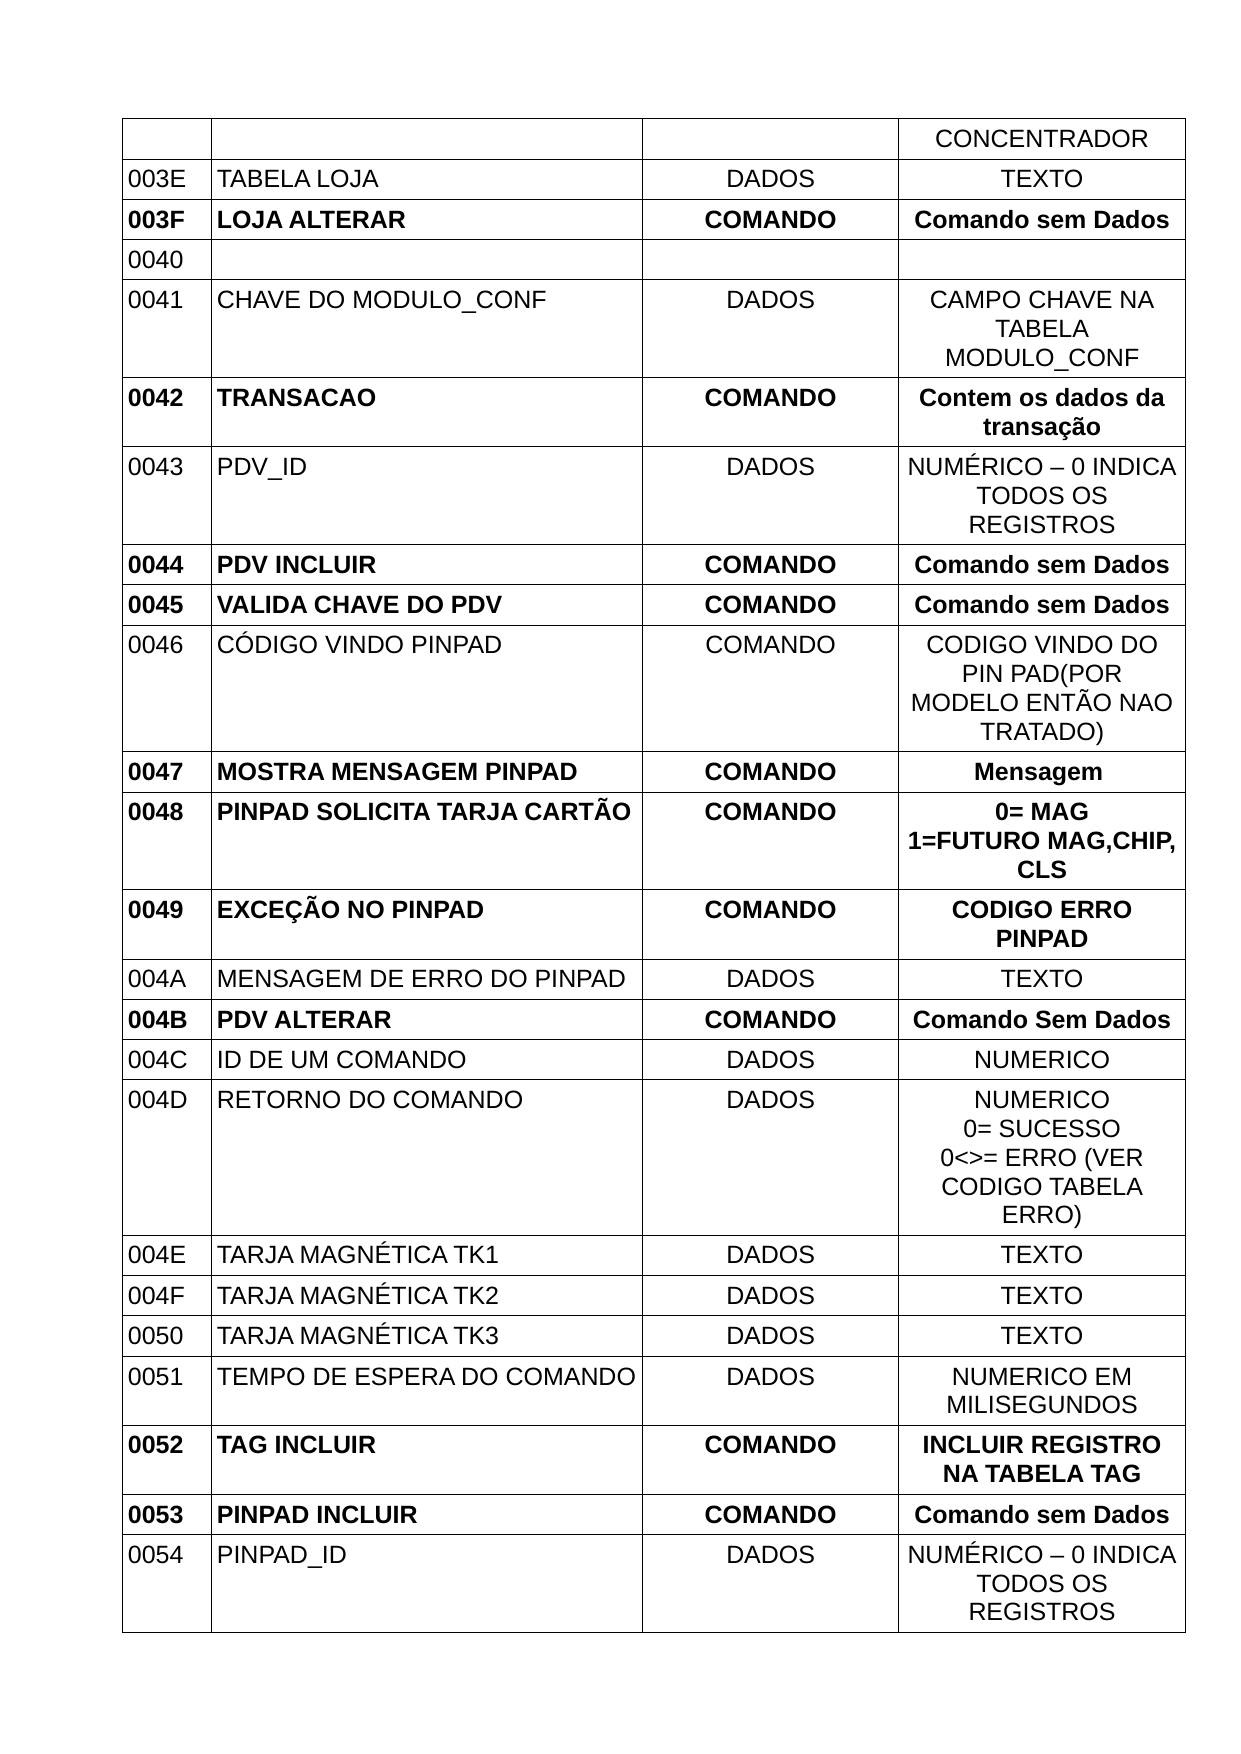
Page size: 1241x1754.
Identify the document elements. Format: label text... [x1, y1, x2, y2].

table_cell 0040 [123, 240, 211, 279]
table_cell DADOS [643, 1316, 898, 1356]
table_cell 004B [123, 1000, 211, 1039]
table_cell TEXTO [899, 960, 1185, 999]
table_cell TARJA MAGNÉTICA TK2 [212, 1276, 642, 1315]
table_cell DADOS [643, 1535, 898, 1632]
table_cell Comando sem Dados [899, 1495, 1185, 1534]
table_cell COMANDO [643, 626, 898, 751]
table_cell CHAVE DO MODULO_CONF [212, 280, 642, 377]
table_cell DADOS [643, 1236, 898, 1275]
table_cell MOSTRA MENSAGEM PINPAD [212, 752, 642, 792]
table_cell TARJA MAGNÉTICA TK3 [212, 1316, 642, 1356]
table_cell [212, 119, 642, 158]
table_cell COMANDO [643, 200, 898, 239]
table_cell COMANDO [643, 1495, 898, 1534]
table_cell TEXTO [899, 160, 1185, 199]
table_cell 0042 [123, 378, 211, 446]
table_cell 004E [123, 1236, 211, 1275]
table_cell NUMERICO EM MILISEGUNDOS [899, 1357, 1185, 1425]
table_cell Contem os dados da transação [899, 378, 1185, 446]
table_cell COMANDO [643, 1000, 898, 1039]
table_cell [899, 240, 1185, 279]
table_cell TEXTO [899, 1316, 1185, 1356]
table_cell 0053 [123, 1495, 211, 1534]
table_cell DADOS [643, 1276, 898, 1315]
table_cell COMANDO [643, 752, 898, 792]
table_cell COMANDO [643, 545, 898, 584]
table_cell RETORNO DO COMANDO [212, 1080, 642, 1235]
table_cell PINPAD_ID [212, 1535, 642, 1632]
table_cell 0046 [123, 626, 211, 751]
table_cell CODIGO VINDO DO PIN PAD(POR MODELO ENTÃO NAO TRATADO) [899, 626, 1185, 751]
table_cell PINPAD SOLICITA TARJA CARTÃO [212, 793, 642, 889]
table_cell [643, 119, 898, 158]
table_cell 0043 [123, 447, 211, 544]
table_cell TEXTO [899, 1236, 1185, 1275]
table_cell CÓDIGO VINDO PINPAD [212, 626, 642, 751]
table_cell DADOS [643, 280, 898, 377]
table_cell Comando sem Dados [899, 585, 1185, 625]
table_cell NUMÉRICO – 0 INDICA TODOS OS REGISTROS [899, 447, 1185, 544]
table_cell [212, 240, 642, 279]
table_cell 0044 [123, 545, 211, 584]
table_cell DADOS [643, 447, 898, 544]
table_cell CAMPO CHAVE NA TABELA MODULO_CONF [899, 280, 1185, 377]
table_cell DADOS [643, 160, 898, 199]
table_cell PDV_ID [212, 447, 642, 544]
table_cell 0050 [123, 1316, 211, 1356]
table_cell ID DE UM COMANDO [212, 1040, 642, 1079]
table_cell [643, 240, 898, 279]
table_cell 0048 [123, 793, 211, 889]
table_cell PINPAD INCLUIR [212, 1495, 642, 1534]
table_cell 0041 [123, 280, 211, 377]
table_cell 003F [123, 200, 211, 239]
table_cell Comando sem Dados [899, 200, 1185, 239]
table_cell CODIGO ERRO PINPAD [899, 890, 1185, 958]
table_cell DADOS [643, 1040, 898, 1079]
table_cell 0= MAG 1=FUTURO MAG,CHIP, CLS [899, 793, 1185, 889]
table_cell MENSAGEM DE ERRO DO PINPAD [212, 960, 642, 999]
table_cell INCLUIR REGISTRO NA TABELA TAG [899, 1426, 1185, 1494]
table_cell COMANDO [643, 378, 898, 446]
table_cell COMANDO [643, 890, 898, 958]
table_cell 0052 [123, 1426, 211, 1494]
table_cell 004C [123, 1040, 211, 1079]
table_cell 0051 [123, 1357, 211, 1425]
table_cell TAG INCLUIR [212, 1426, 642, 1494]
table_cell NUMERICO 0= SUCESSO 0<>= ERRO (VER CODIGO TABELA ERRO) [899, 1080, 1185, 1235]
table_cell DADOS [643, 1357, 898, 1425]
table_cell DADOS [643, 1080, 898, 1235]
table_cell DADOS [643, 960, 898, 999]
table_cell NUMERICO [899, 1040, 1185, 1079]
table_cell EXCEÇÃO NO PINPAD [212, 890, 642, 958]
table_cell 004D [123, 1080, 211, 1235]
table_cell PDV INCLUIR [212, 545, 642, 584]
table_cell Comando sem Dados [899, 545, 1185, 584]
table_cell Mensagem [899, 752, 1185, 792]
table_cell CONCENTRADOR [899, 119, 1185, 158]
table_cell TABELA LOJA [212, 160, 642, 199]
table_cell 004F [123, 1276, 211, 1315]
table_cell 0054 [123, 1535, 211, 1632]
table_cell Comando Sem Dados [899, 1000, 1185, 1039]
table_cell [123, 119, 211, 158]
table_cell TARJA MAGNÉTICA TK1 [212, 1236, 642, 1275]
table_cell VALIDA CHAVE DO PDV [212, 585, 642, 625]
table_cell PDV ALTERAR [212, 1000, 642, 1039]
table_cell TEMPO DE ESPERA DO COMANDO [212, 1357, 642, 1425]
table_cell 004A [123, 960, 211, 999]
table_cell NUMÉRICO – 0 INDICA TODOS OS REGISTROS [899, 1535, 1185, 1632]
table_cell COMANDO [643, 793, 898, 889]
table_cell 003E [123, 160, 211, 199]
table_cell 0047 [123, 752, 211, 792]
table_cell 0049 [123, 890, 211, 958]
table_cell TEXTO [899, 1276, 1185, 1315]
table_cell 0045 [123, 585, 211, 625]
table_cell COMANDO [643, 585, 898, 625]
table_cell COMANDO [643, 1426, 898, 1494]
table_cell TRANSACAO [212, 378, 642, 446]
table_cell LOJA ALTERAR [212, 200, 642, 239]
